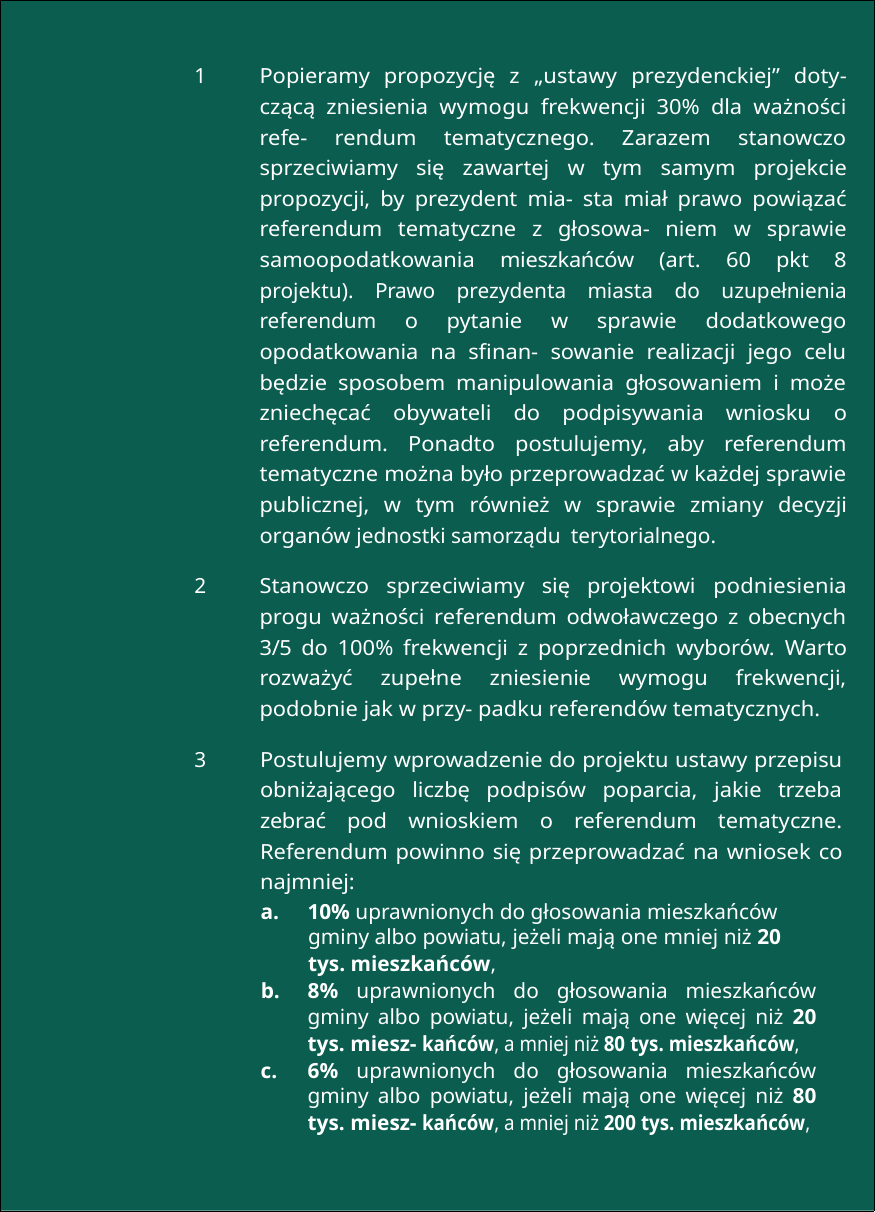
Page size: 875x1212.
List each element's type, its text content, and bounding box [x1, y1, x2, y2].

list 6% uprawnionych do głosowania mieszkańców gminy albo powiatu, jeżeli mają one więcej niż 80 tys. miesz- kańców, a mniej niż 200 tys. mieszkańców, [260, 1057, 816, 1136]
list 8% uprawnionych do głosowania mieszkańców gminy albo powiatu, jeżeli mają one więcej niż 20 tys. miesz- kańców, a mniej niż 80 tys. mieszkańców, [261, 978, 817, 1057]
list Stanowczo sprzeciwiamy się projektowi podniesienia progu ważności referendum odwoławczego z obecnych 3/5 do 100% frekwencji z poprzednich wyborów. Warto rozważyć zupełne zniesienie wymogu frekwencji, podobnie jak w przy- padku referendów tematycznych. [194, 572, 847, 723]
list Popieramy propozycję z „ustawy prezydenckiej” doty- czącą zniesienia wymogu frekwencji 30% dla ważności refe- rendum tematycznego. Zarazem stanowczo sprzeciwiamy się zawartej w tym samym projekcie propozycji, by prezydent mia- sta miał prawo powiązać referendum tematyczne z głosowa- niem w sprawie samoopodatkowania mieszkańców (art. 60 pkt 8 projektu). Prawo prezydenta miasta do uzupełnienia referendum o pytanie w sprawie dodatkowego opodatkowania na sfinan- sowanie realizacji jego celu będzie sposobem manipulowania głosowaniem i może zniechęcać obywateli do podpisywania wniosku o referendum. Ponadto postulujemy, aby referendum tematyczne można było przeprowadzać w każdej sprawie publicznej, w tym również w sprawie zmiany decyzji organów jednostki samorządu terytorialnego. [194, 61, 847, 549]
list 10% uprawnionych do głosowania mieszkańców gminy albo powiatu, jeżeli mają one mniej niż 20 tys. mieszkańców, [260, 898, 801, 977]
list Postulujemy wprowadzenie do projektu ustawy przepisu obniżającego liczbę podpisów poparcia, jakie trzeba zebrać pod wnioskiem o referendum tematyczne. Referendum powinno się przeprowadzać na wniosek co najmniej: [194, 745, 842, 896]
